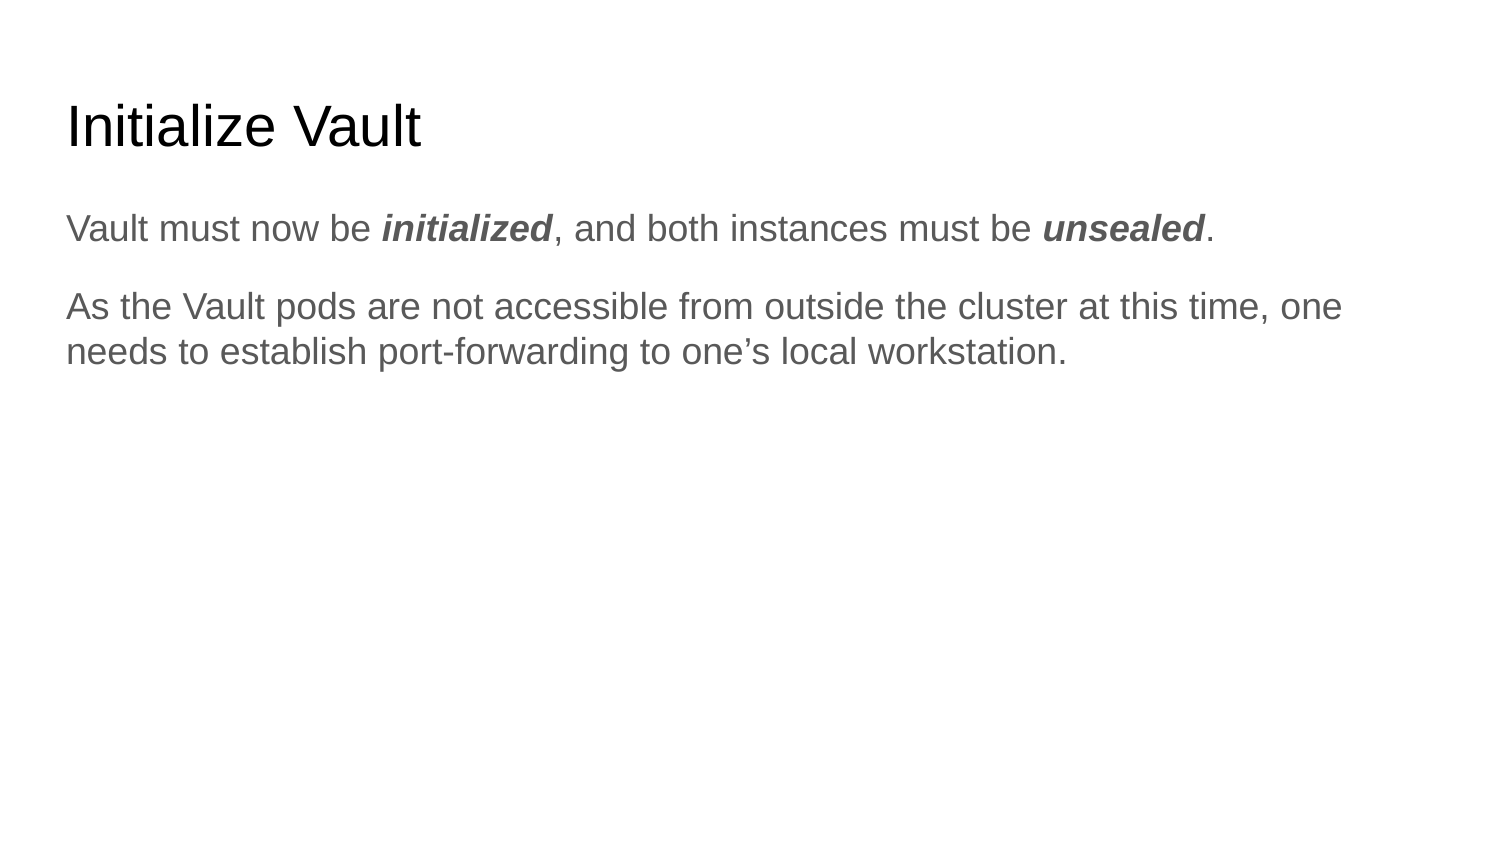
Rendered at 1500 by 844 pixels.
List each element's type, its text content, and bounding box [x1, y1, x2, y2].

title Initialize Vault [51, 72, 1449, 167]
list Vault must now be initialized, and both instances must be unsealed. As the Vault pods are not accessible from outside the cluster at this time, one needs to establish port-forwarding to one’s local workstation. [51, 189, 1449, 750]
